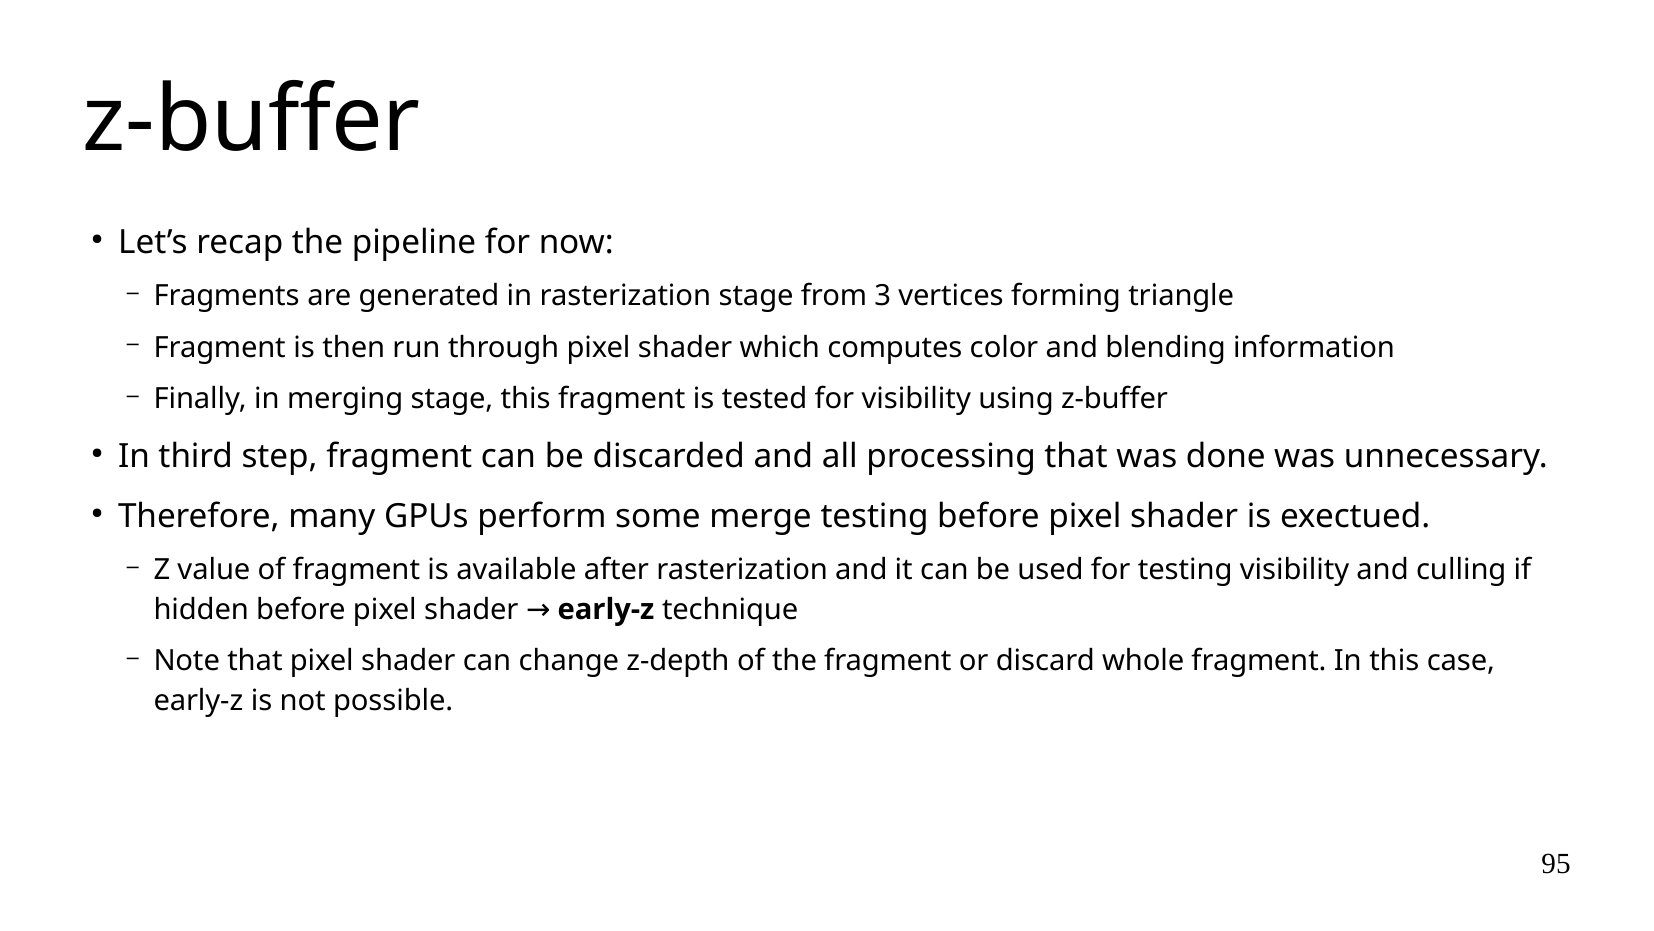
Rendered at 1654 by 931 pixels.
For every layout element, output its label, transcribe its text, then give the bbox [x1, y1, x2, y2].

title z-buffer [82, 37, 1571, 193]
list Let’s recap the pipeline for now: Fragments are generated in rasterization stage from 3 vertices forming triangle Fragment is then run through pixel shader which computes color and blending information Finally, in merging stage, this fragment is tested for visibility using z-buffer In third step, fragment can be discarded and all processing that was done was unnecessary. Therefore, many GPUs perform some merge testing before pixel shader is exectued. Z value of fragment is available after rasterization and it can be used for testing visibility and culling if hidden before pixel shader → early-z technique Note that pixel shader can change z-depth of the fragment or discard whole fragment. In this case, early-z is not possible. [82, 217, 1571, 758]
